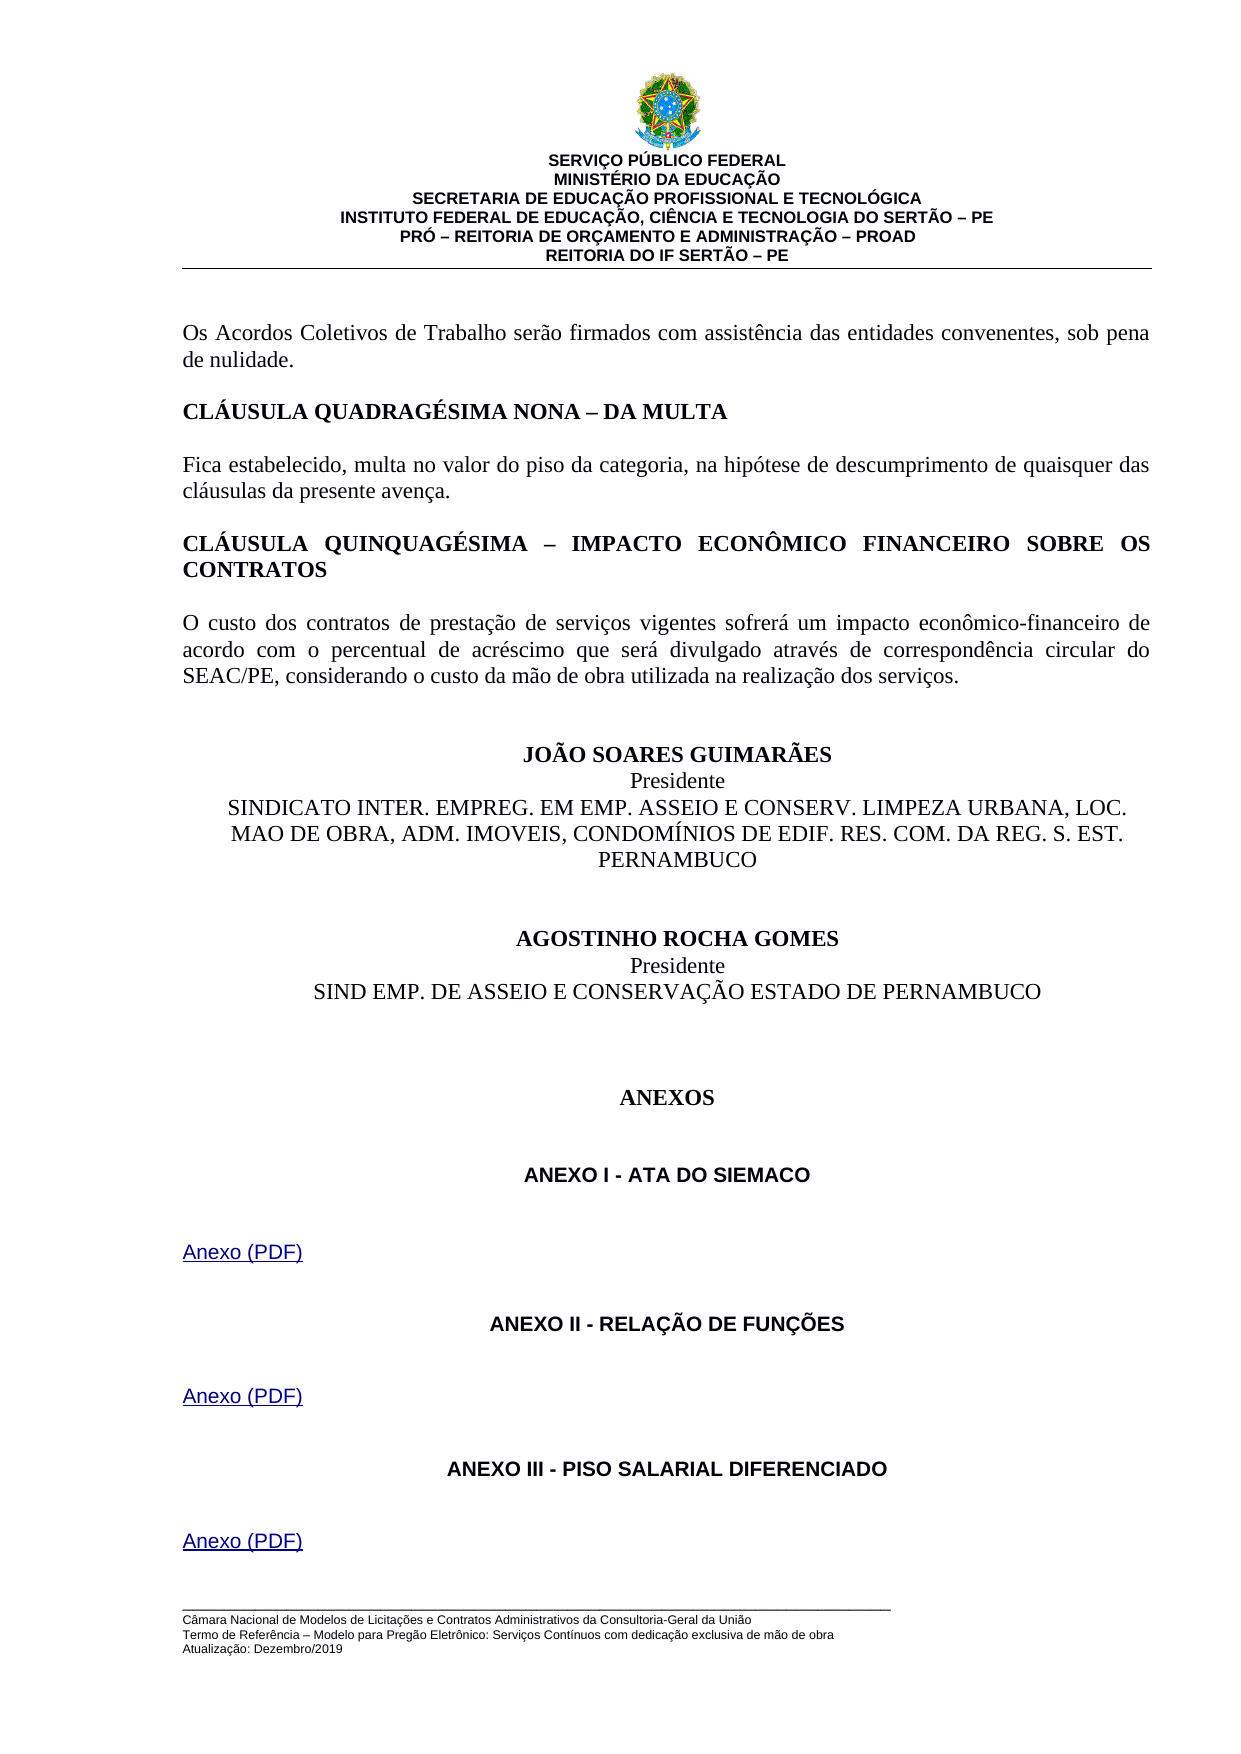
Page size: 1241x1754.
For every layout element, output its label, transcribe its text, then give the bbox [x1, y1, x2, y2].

text SINDICATO INTER. EMPREG. EM EMP. ASSEIO E CONSERV. LIMPEZA URBANA, LOC. MAO DE OBRA, ADM. IMOVEIS, CONDOMÍNIOS DE EDIF. RES. COM. DA REG. S. EST. PERNAMBUCO [222, 794, 1133, 873]
text ANEXOS [182, 1057, 1152, 1110]
text Presidente [222, 767, 1133, 794]
text Anexo (PDF) [182, 1384, 1152, 1408]
text AGOSTINHO ROCHA GOMES [222, 926, 1133, 952]
text Fica estabelecido, multa no valor do piso da categoria, na hipótese de descumprimento de quaisquer das cláusulas da presente avença. [182, 451, 1152, 504]
text JOÃO SOARES GUIMARÃES [222, 741, 1133, 767]
text ANEXO II - RELAÇÃO DE FUNÇÕES [182, 1312, 1152, 1336]
text ANEXO III - PISO SALARIAL DIFERENCIADO [182, 1456, 1152, 1480]
text CLÁUSULA QUINQUAGÉSIMA – IMPACTO ECONÔMICO FINANCEIRO SOBRE OS CONTRATOS [182, 530, 1152, 583]
text Presidente [222, 952, 1133, 978]
text ANEXO I - ATA DO SIEMACO [182, 1163, 1152, 1187]
text Anexo (PDF) [182, 1240, 1152, 1264]
text Os Acordos Coletivos de Trabalho serão firmados com assistência das entidades convenentes, sob pena de nulidade. [182, 319, 1152, 372]
text O custo dos contratos de prestação de serviços vigentes sofrerá um impacto econômico-financeiro de acordo com o percentual de acréscimo que será divulgado através de correspondência circular do SEAC/PE, considerando o custo da mão de obra utilizada na realização dos serviços. [182, 609, 1152, 688]
text SIND EMP. DE ASSEIO E CONSERVAÇÃO ESTADO DE PERNAMBUCO [222, 978, 1133, 1004]
text CLÁUSULA QUADRAGÉSIMA NONA – DA MULTA [182, 398, 1152, 425]
text Anexo (PDF) [182, 1528, 1152, 1552]
